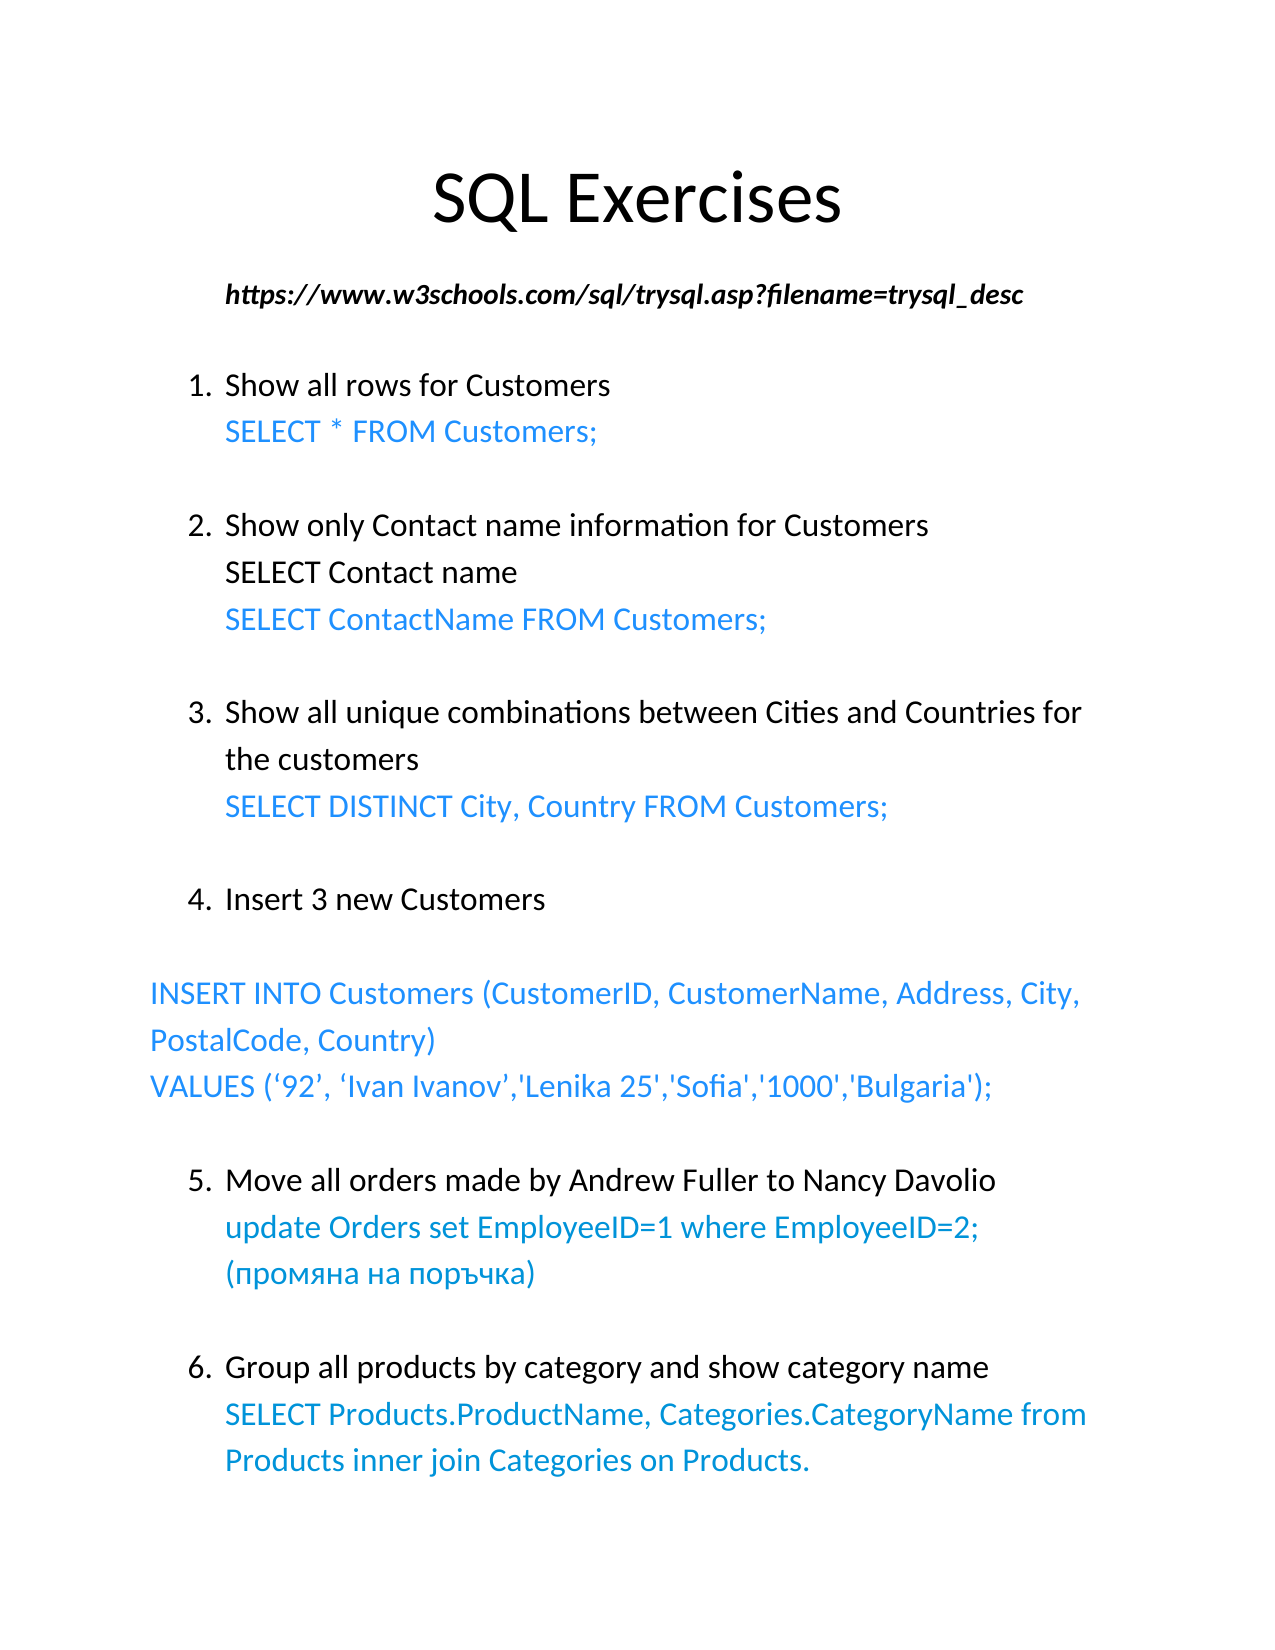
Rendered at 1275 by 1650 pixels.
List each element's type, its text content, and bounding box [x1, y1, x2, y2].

list Show only Contact name information for Customers [187, 504, 1125, 545]
list update Orders set EmployeeID=1 where EmployeeID=2; [225, 1206, 1125, 1246]
list SELECT Products.ProductName, Categories.CategoryName from Products inner join Categories on Products. [225, 1393, 1125, 1480]
list SELECT * FROM Customers; [187, 411, 1125, 451]
list https://www.w3schools.com/sql/trysql.asp?filename=trysql_desc [225, 276, 1125, 312]
list SELECT Contact name [225, 551, 1125, 592]
list SELECT ContactName FROM Customers; [187, 598, 1125, 638]
list Show all unique combinations between Cities and Countries for the customers [187, 691, 1125, 779]
list Show all rows for Customers [187, 364, 1125, 404]
list Group all products by category and show category name [187, 1346, 1125, 1387]
list SELECT DISTINCT City, Country FROM Customers; [225, 785, 1125, 825]
list (промяна на поръчка) [225, 1252, 1125, 1293]
text SQL Exercises [150, 150, 1125, 242]
list INSERT INTO Customers (CustomerID, CustomerName, Address, City, PostalCode, Country) [150, 972, 1247, 1059]
list Insert 3 new Customers [187, 878, 1125, 919]
list VALUES (‘92’, ‘Ivan Ivanov’,'Lenika 25','Sofia','1000','Bulgaria'); [150, 1065, 1125, 1106]
list Move all orders made by Andrew Fuller to Nancy Davolio [187, 1159, 1125, 1199]
